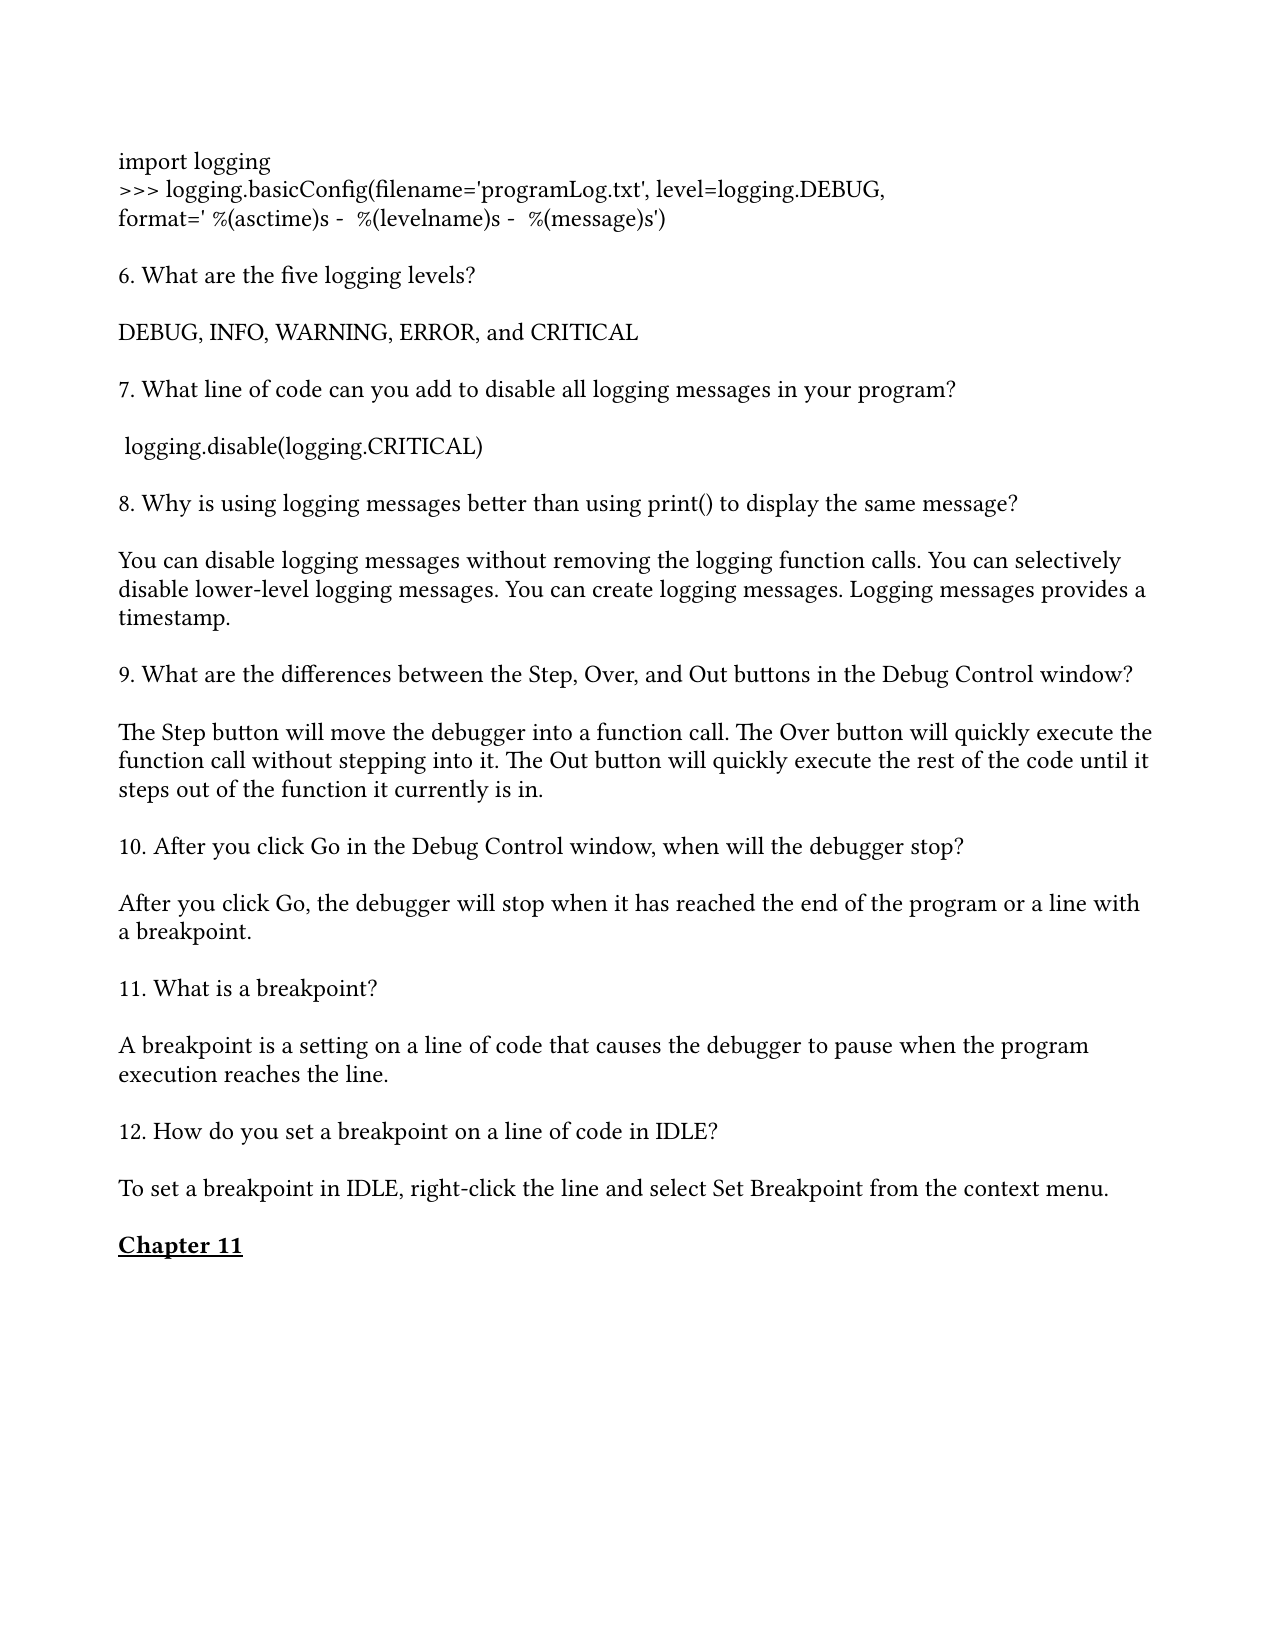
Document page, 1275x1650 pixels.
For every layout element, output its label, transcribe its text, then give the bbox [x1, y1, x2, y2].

text After you click Go, the debugger will stop when it has reached the end of the program or a line with a breakpoint. [118, 889, 1157, 946]
text >>> logging.basicConfig(filename='programLog.txt', level=logging.DEBUG, [118, 175, 1157, 204]
text 12. How do you set a breakpoint on a line of code in IDLE? [118, 1117, 1157, 1146]
text To set a breakpoint in IDLE, right-click the line and select Set Breakpoint from the context menu. [118, 1174, 1157, 1203]
text 6. What are the five logging levels? [118, 261, 1157, 289]
text import logging [118, 147, 1157, 175]
text The Step button will move the debugger into a function call. The Over button will quickly execute the function call without stepping into it. The Out button will quickly execute the rest of the code until it steps out of the function it currently is in. [118, 717, 1157, 803]
text logging.disable(logging.CRITICAL) [118, 432, 1157, 461]
text 7. What line of code can you add to disable all logging messages in your program? [118, 375, 1157, 403]
text DEBUG, INFO, WARNING, ERROR, and CRITICAL [118, 318, 1157, 346]
text A breakpoint is a setting on a line of code that causes the debugger to pause when the program execution reaches the line. [118, 1031, 1157, 1088]
text 11. What is a breakpoint? [118, 974, 1157, 1003]
text Chapter 11 [118, 1231, 1157, 1260]
text format=' %(asctime)s - %(levelname)s - %(message)s') [118, 204, 1157, 232]
text 9. What are the differences between the Step, Over, and Out buttons in the Debug Control window? [118, 660, 1157, 689]
text 10. After you click Go in the Debug Control window, when will the debugger stop? [118, 832, 1157, 860]
text You can disable logging messages without removing the logging function calls. You can selectively disable lower-level logging messages. You can create logging messages. Logging messages provides a timestamp. [118, 546, 1157, 632]
text 8. Why is using logging messages better than using print() to display the same message? [118, 489, 1157, 518]
